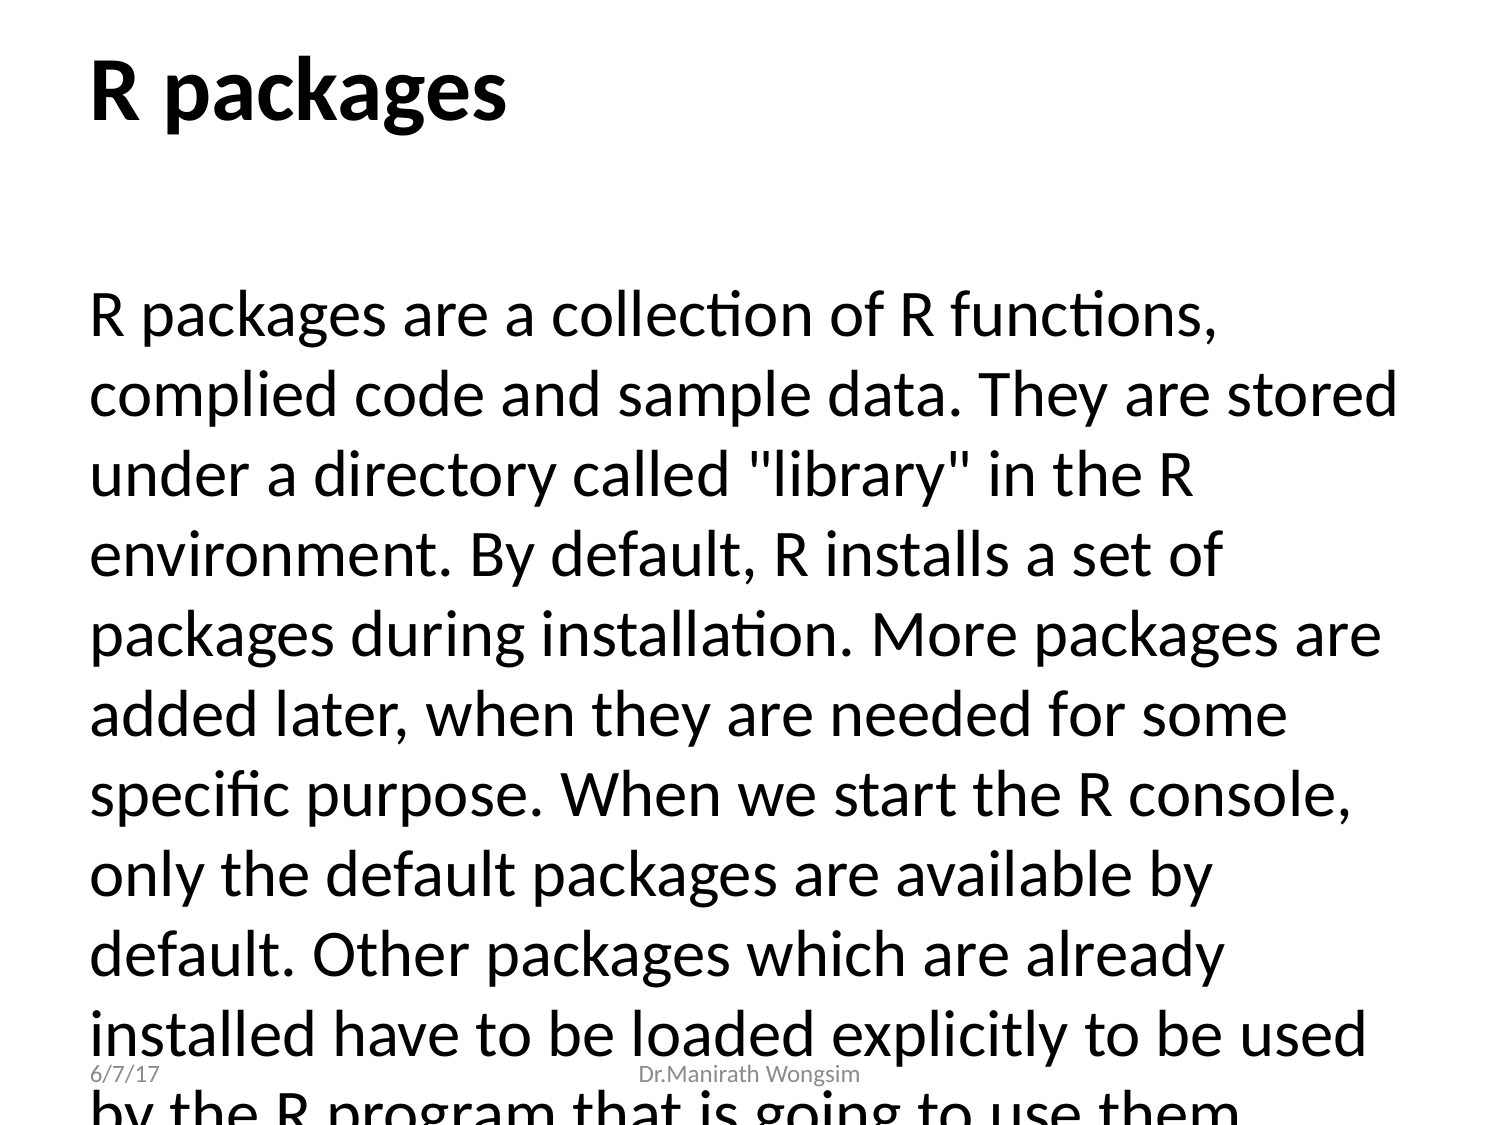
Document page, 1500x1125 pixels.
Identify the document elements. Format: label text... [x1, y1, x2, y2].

text_box R packages [75, 45, 1425, 233]
text_box 06/07/2017 [74, 1042, 425, 1103]
text_box Dr.Manirath Wongsim [512, 1042, 988, 1103]
text_box R packages are a collection of R functions, complied code and sample data. They are stored under a directory called "library" in the R environment. By default, R installs a set of packages during installation. More packages are added later, when they are needed for some specific purpose. When we start the R console, only the default packages are available by default. Other packages which are already installed have to be loaded explicitly to be used by the R program that is going to use them. All the packages available in R language are listed at R Packages. Below is a list of commands to be used to check, verify and use the R packages. [75, 262, 1425, 1005]
